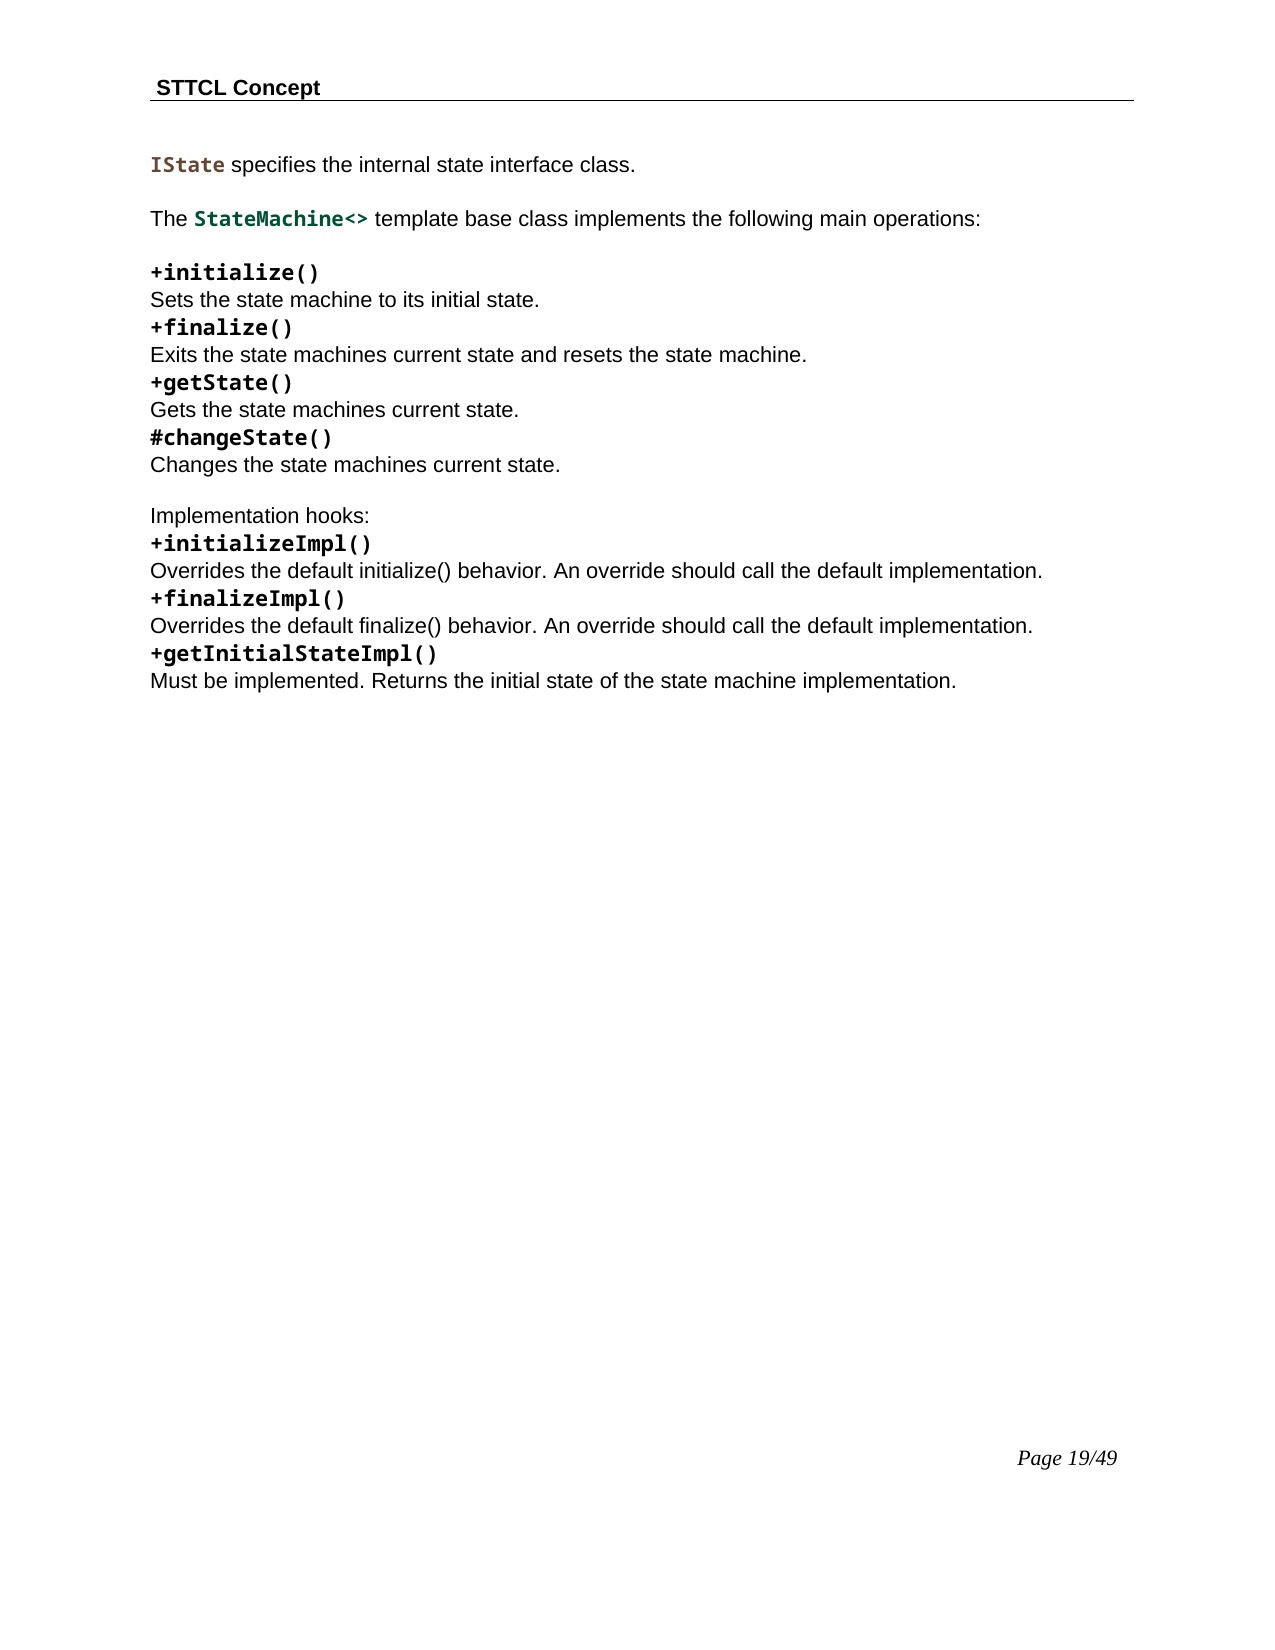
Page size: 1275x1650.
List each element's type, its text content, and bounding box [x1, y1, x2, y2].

text Overrides the default initialize() behavior. An override should call the default implementation. [150, 557, 1125, 583]
text IState specifies the internal state interface class. [150, 150, 1125, 178]
text Overrides the default finalize() behavior. An override should call the default implementation. [150, 612, 1125, 638]
text +getInitialStateImpl() [150, 638, 1125, 667]
text Gets the state machines current state. [150, 397, 1125, 422]
text #changeState() [150, 422, 1125, 452]
text +getState() [150, 367, 1125, 397]
text Exits the state machines current state and resets the state machine. [150, 342, 1125, 367]
text Changes the state machines current state. [150, 452, 1125, 477]
text +initializeImpl() [150, 528, 1125, 557]
text Sets the state machine to its initial state. [150, 287, 1125, 312]
text Must be implemented. Returns the initial state of the state machine implementation. [150, 667, 1125, 693]
text +finalize() [150, 312, 1125, 342]
text +finalizeImpl() [150, 583, 1125, 612]
text +initialize() [150, 257, 1125, 287]
text Implementation hooks: [150, 502, 1125, 528]
text The StateMachine<> template base class implements the following main operations: [150, 204, 1125, 232]
